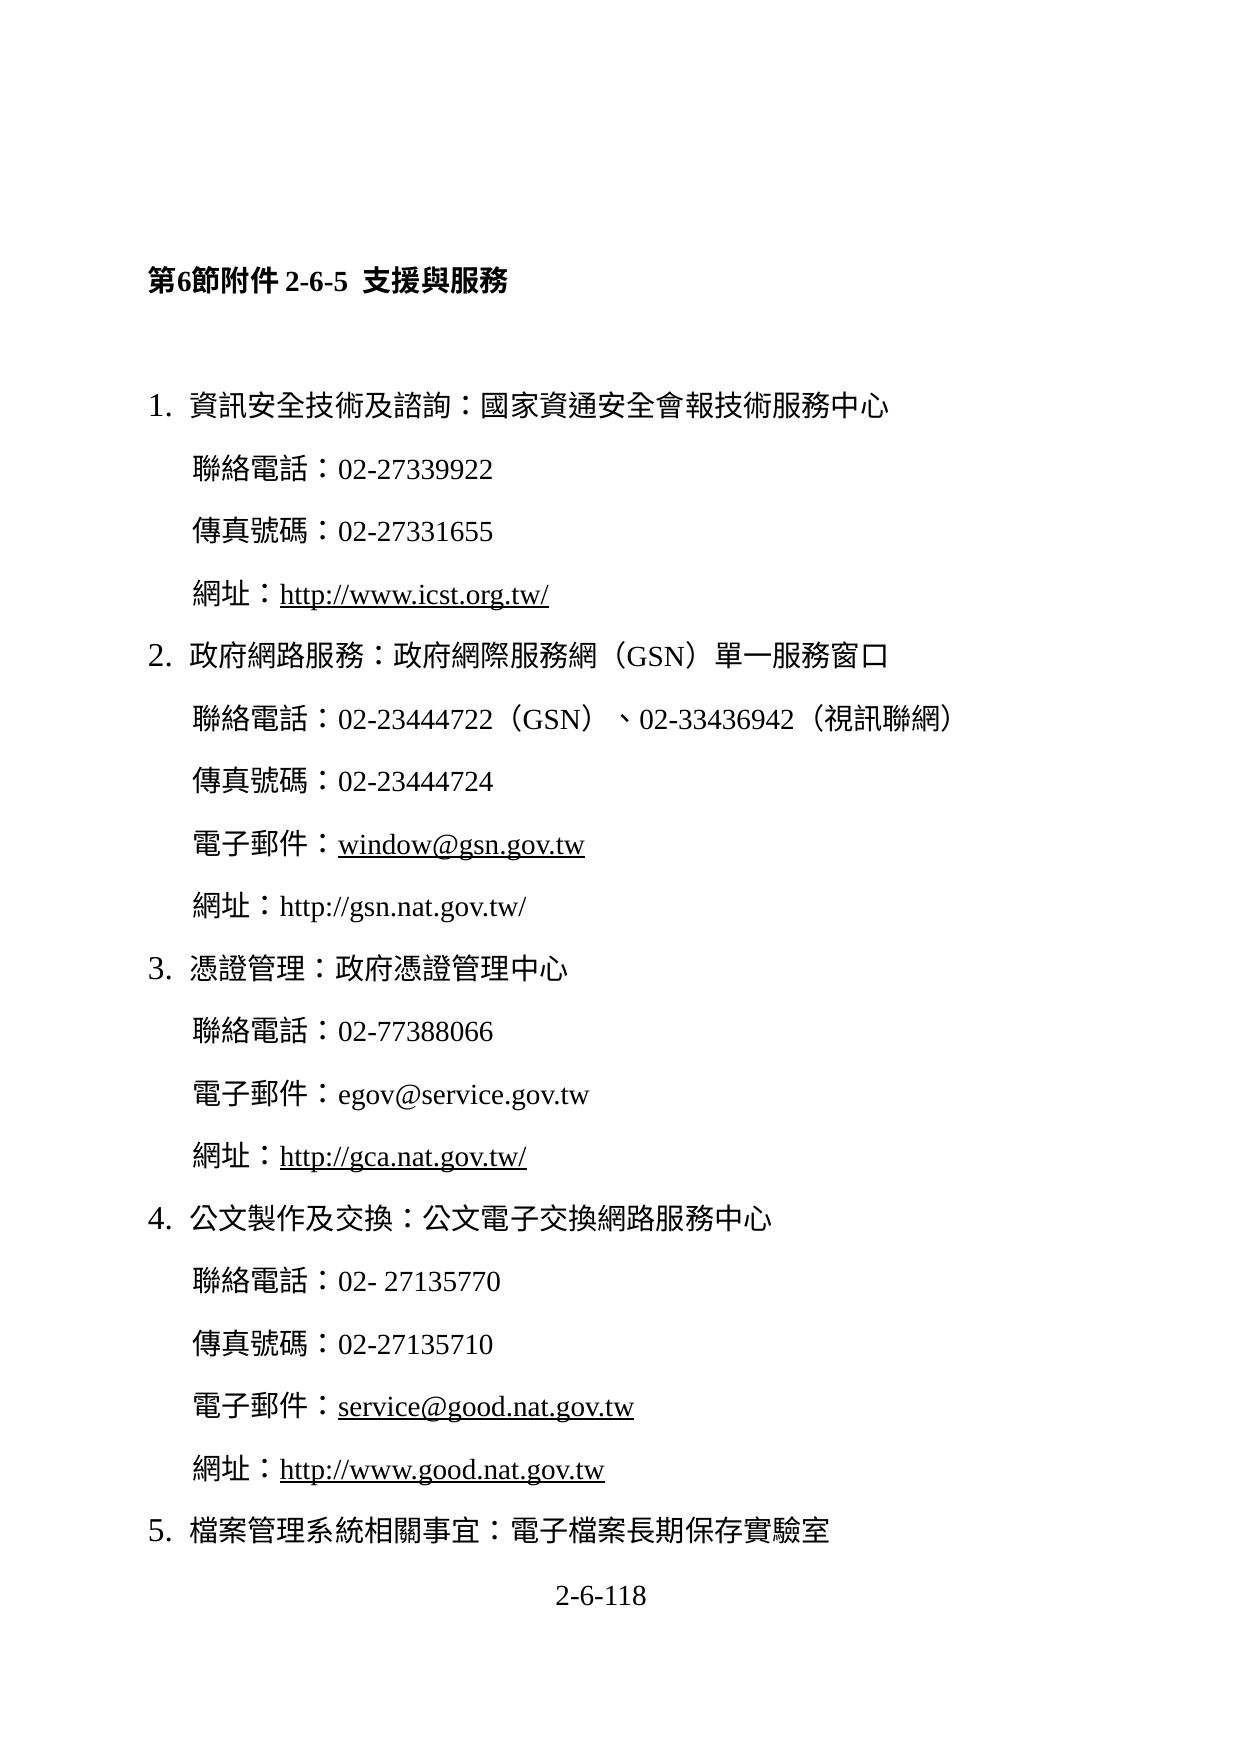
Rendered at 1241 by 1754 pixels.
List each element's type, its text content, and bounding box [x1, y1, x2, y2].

text 聯絡電話：02- 27135770 [192, 1237, 1092, 1300]
text 聯絡電話：02-27339922 [192, 425, 1092, 487]
text 聯絡電話：02-23444722（GSN）、02-33436942（視訊聯網） [192, 675, 1092, 737]
text 傳真號碼：02-27331655 [192, 487, 1092, 550]
text 網址：http://gsn.nat.gov.tw/ [192, 862, 1092, 925]
text 電子郵件：service@good.nat.gov.tw [192, 1362, 1092, 1425]
list 資訊安全技術及諮詢：國家資通安全會報技術服務中心 [148, 362, 1092, 425]
text 電子郵件：egov@service.gov.tw [192, 1050, 1092, 1112]
text 聯絡電話：02-77388066 [192, 987, 1092, 1050]
list 檔案管理系統相關事宜：電子檔案長期保存實驗室 [148, 1487, 1092, 1550]
text 網址：http://www.icst.org.tw/ [192, 550, 1092, 612]
text 網址：http://gca.nat.gov.tw/ [192, 1112, 1092, 1175]
text 電子郵件：window@gsn.gov.tw [192, 800, 1092, 862]
text 網址：http://www.good.nat.gov.tw [192, 1425, 1092, 1487]
text 傳真號碼：02-27135710 [192, 1300, 1092, 1362]
subtitle 附件2-6-5 支援與服務 [148, 237, 1092, 300]
text 傳真號碼：02-23444724 [192, 737, 1092, 800]
list 公文製作及交換：公文電子交換網路服務中心 [148, 1175, 1092, 1237]
list 政府網路服務：政府網際服務網（GSN）單一服務窗口 [148, 612, 1092, 675]
list 憑證管理：政府憑證管理中心 [148, 925, 1092, 987]
